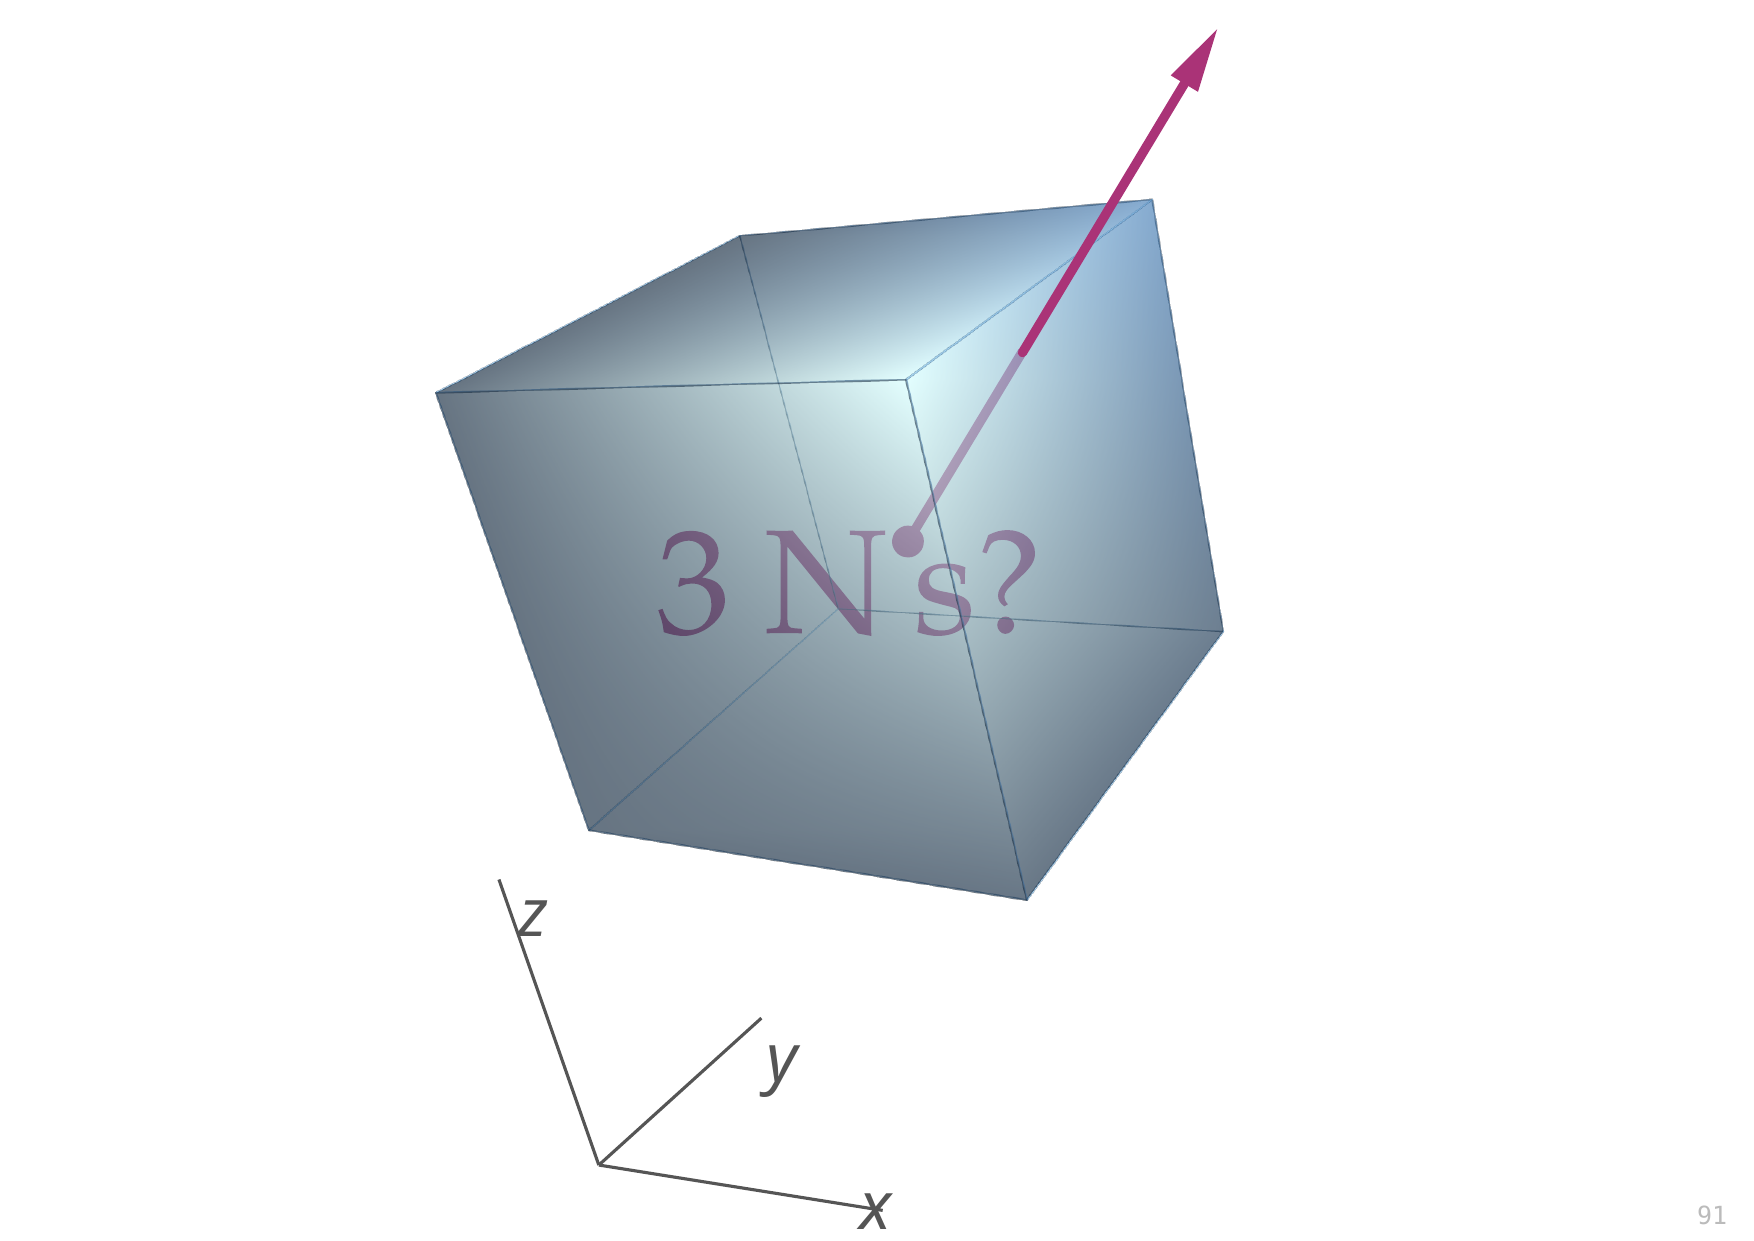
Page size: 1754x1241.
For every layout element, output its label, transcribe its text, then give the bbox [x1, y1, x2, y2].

text_box x [844, 1141, 886, 1230]
text_box z [503, 848, 543, 937]
text_box y [751, 994, 793, 1083]
